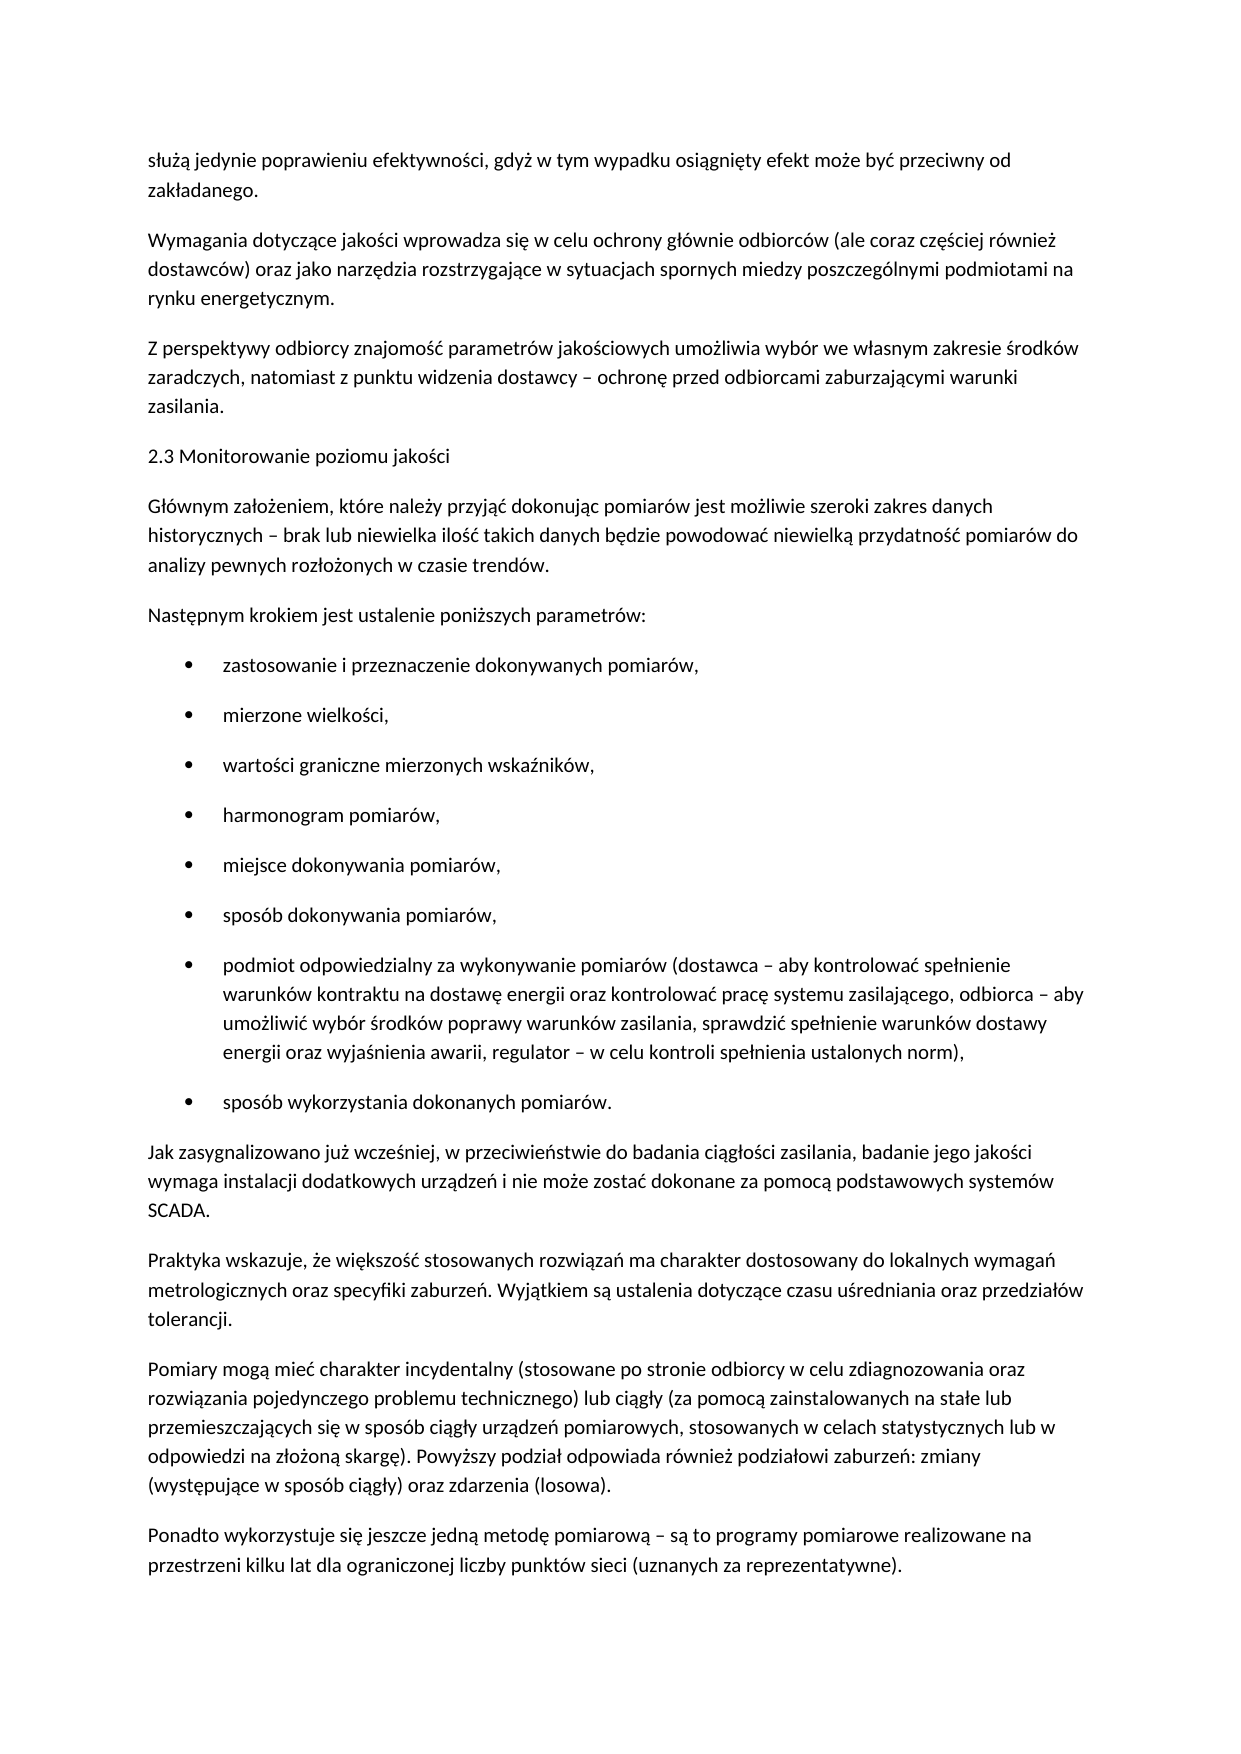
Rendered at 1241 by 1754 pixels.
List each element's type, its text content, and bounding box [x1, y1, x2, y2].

text Z perspektywy odbiorcy znajomość parametrów jakościowych umożliwia wybór we własnym zakresie środków zaradczych, natomiast z punktu widzenia dostawcy – ochronę przed odbiorcami zaburzającymi warunki zasilania. [148, 335, 1093, 419]
text 2.3 Monitorowanie poziomu jakości [148, 443, 1093, 469]
list mierzone wielkości, [185, 702, 1093, 727]
text służą jedynie poprawieniu efektywności, gdyż w tym wypadku osiągnięty efekt może być przeciwny od zakładanego. [148, 148, 1093, 202]
text Następnym krokiem jest ustalenie poniższych parametrów: [148, 602, 1093, 627]
text Pomiary mogą mieć charakter incydentalny (stosowane po stronie odbiorcy w celu zdiagnozowania oraz rozwiązania pojedynczego problemu technicznego) lub ciągły (za pomocą zainstalowanych na stałe lub przemieszczających się w sposób ciągły urządzeń pomiarowych, stosowanych w celach statystycznych lub w odpowiedzi na złożoną skargę). Powyższy podział odpowiada również podziałowi zaburzeń: zmiany (występujące w sposób ciągły) oraz zdarzenia (losowa). [148, 1356, 1093, 1498]
list sposób wykorzystania dokonanych pomiarów. [185, 1089, 1093, 1115]
list zastosowanie i przeznaczenie dokonywanych pomiarów, [185, 652, 1093, 677]
text Praktyka wskazuje, że większość stosowanych rozwiązań ma charakter dostosowany do lokalnych wymagań metrologicznych oraz specyfiki zaburzeń. Wyjątkiem są ustalenia dotyczące czasu uśredniania oraz przedziałów tolerancji. [148, 1248, 1093, 1331]
text Jak zasygnalizowano już wcześniej, w przeciwieństwie do badania ciągłości zasilania, badanie jego jakości wymaga instalacji dodatkowych urządzeń i nie może zostać dokonane za pomocą podstawowych systemów SCADA. [148, 1139, 1093, 1223]
list sposób dokonywania pomiarów, [185, 902, 1093, 927]
list podmiot odpowiedzialny za wykonywanie pomiarów (dostawca – aby kontrolować spełnienie warunków kontraktu na dostawę energii oraz kontrolować pracę systemu zasilającego, odbiorca – aby umożliwić wybór środków poprawy warunków zasilania, sprawdzić spełnienie warunków dostawy energii oraz wyjaśnienia awarii, regulator – w celu kontroli spełnienia ustalonych norm), [185, 952, 1093, 1065]
text Wymagania dotyczące jakości wprowadza się w celu ochrony głównie odbiorców (ale coraz częściej również dostawców) oraz jako narzędzia rozstrzygające w sytuacjach spornych miedzy poszczególnymi podmiotami na rynku energetycznym. [148, 227, 1093, 311]
list wartości graniczne mierzonych wskaźników, [185, 752, 1093, 777]
list miejsce dokonywania pomiarów, [185, 852, 1093, 877]
list harmonogram pomiarów, [185, 802, 1093, 827]
text Ponadto wykorzystuje się jeszcze jedną metodę pomiarową – są to programy pomiarowe realizowane na przestrzeni kilku lat dla ograniczonej liczby punktów sieci (uznanych za reprezentatywne). [148, 1523, 1093, 1577]
text Głównym założeniem, które należy przyjąć dokonując pomiarów jest możliwie szeroki zakres danych historycznych – brak lub niewielka ilość takich danych będzie powodować niewielką przydatność pomiarów do analizy pewnych rozłożonych w czasie trendów. [148, 493, 1093, 577]
